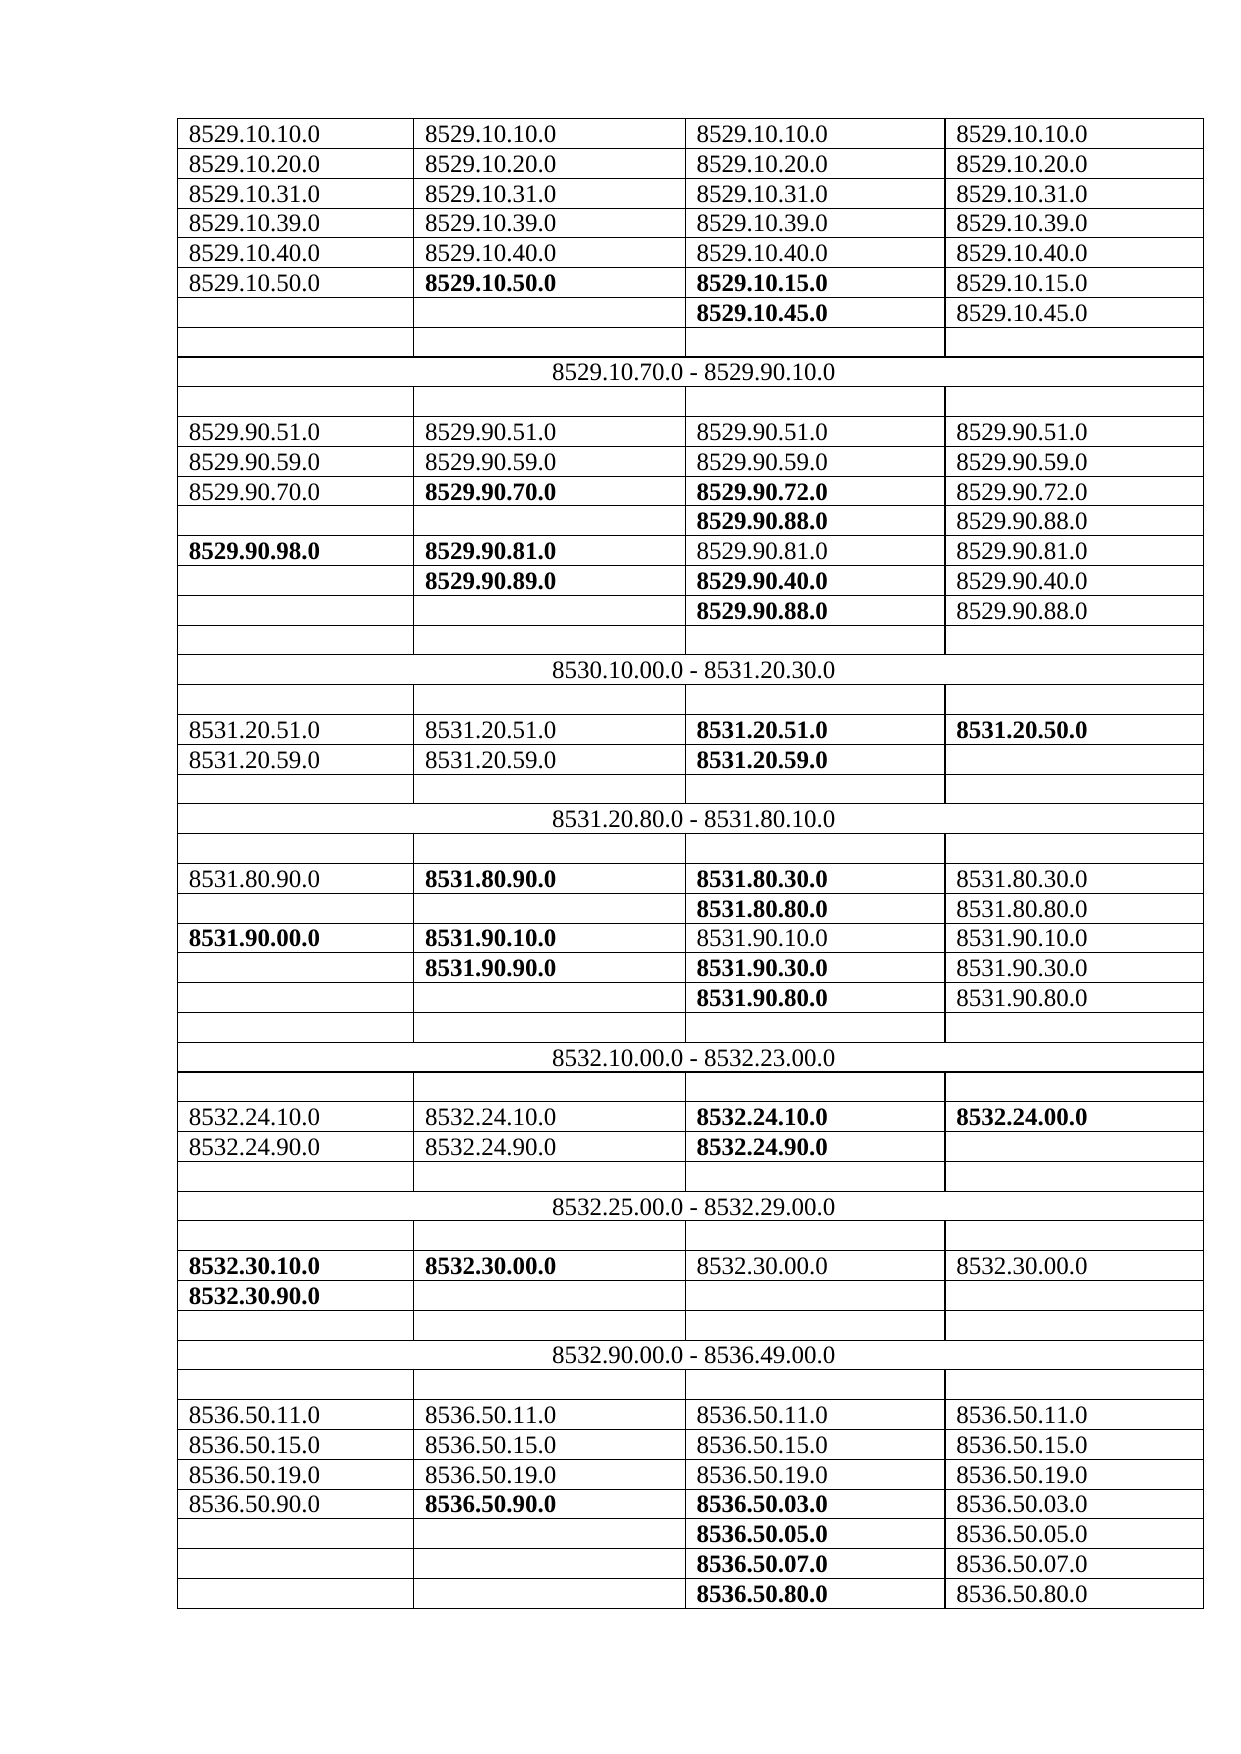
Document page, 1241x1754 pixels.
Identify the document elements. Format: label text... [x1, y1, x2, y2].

table_cell [178, 1549, 413, 1578]
table_cell [686, 1281, 944, 1310]
table_cell 8531.80.80.0 [946, 894, 1203, 922]
table_cell 8529.10.20.0 [414, 149, 685, 178]
table_cell 8529.90.51.0 [178, 417, 413, 446]
table_cell [414, 1311, 685, 1339]
table_cell 8529.10.31.0 [686, 179, 944, 207]
table_cell [686, 387, 944, 416]
table_cell [946, 387, 1203, 416]
table_cell [414, 626, 685, 654]
table_cell 8532.24.10.0 [178, 1102, 413, 1131]
table_cell [686, 685, 944, 714]
table_cell 8529.10.15.0 [946, 268, 1203, 297]
table_cell [178, 1073, 413, 1101]
table_cell 8529.10.39.0 [686, 209, 944, 237]
table_cell 8529.10.39.0 [178, 209, 413, 237]
table_cell 8529.90.88.0 [686, 506, 944, 535]
table_cell 8536.50.80.0 [686, 1579, 944, 1608]
table_cell [178, 566, 413, 595]
table_cell [178, 596, 413, 624]
table_cell [414, 1549, 685, 1578]
table_cell [414, 834, 685, 863]
table_cell 8529.90.88.0 [946, 506, 1203, 535]
table_cell 8531.90.10.0 [946, 924, 1203, 952]
table_cell [686, 1013, 944, 1042]
table_cell [414, 387, 685, 416]
table_cell 8529.10.31.0 [414, 179, 685, 207]
table_cell 8531.20.51.0 [686, 715, 944, 744]
table_cell [946, 1132, 1203, 1161]
table_cell 8529.10.10.0 [414, 119, 685, 148]
table_cell 8531.90.10.0 [414, 924, 685, 952]
table_cell [414, 328, 685, 356]
table_cell [946, 1162, 1203, 1191]
table_cell [178, 894, 413, 922]
table_cell [946, 328, 1203, 356]
table_cell 8531.20.59.0 [414, 745, 685, 773]
table_cell 8536.50.19.0 [414, 1460, 685, 1488]
table_cell 8529.90.88.0 [686, 596, 944, 624]
table_cell [946, 626, 1203, 654]
table_cell [686, 1370, 944, 1399]
table_cell [178, 1221, 413, 1250]
table_cell 8529.10.10.0 [686, 119, 944, 148]
table_cell 8531.80.90.0 [414, 864, 685, 893]
table_cell 8536.50.03.0 [686, 1490, 944, 1518]
table_cell [686, 1311, 944, 1339]
table_cell 8532.24.90.0 [414, 1132, 685, 1161]
table_cell [178, 834, 413, 863]
table_cell [946, 685, 1203, 714]
table_cell 8529.10.45.0 [686, 298, 944, 327]
table_cell 8536.50.11.0 [178, 1400, 413, 1429]
table_cell 8529.90.72.0 [946, 477, 1203, 505]
table_cell 8536.50.07.0 [686, 1549, 944, 1578]
table_cell 8529.90.51.0 [686, 417, 944, 446]
table_cell [946, 1221, 1203, 1250]
table_cell 8536.50.80.0 [946, 1579, 1203, 1608]
table_cell 8532.24.10.0 [414, 1102, 685, 1131]
table_cell [178, 1013, 413, 1042]
table_cell 8531.80.90.0 [178, 864, 413, 893]
table_cell [414, 983, 685, 1012]
table_cell 8531.20.80.0 - 8531.80.10.0 [178, 804, 1203, 833]
table_cell 8529.90.59.0 [946, 447, 1203, 476]
table_cell 8532.30.00.0 [686, 1251, 944, 1280]
table_cell 8529.10.20.0 [946, 149, 1203, 178]
table_cell 8529.90.70.0 [178, 477, 413, 505]
table_cell [946, 1370, 1203, 1399]
table_cell 8536.50.11.0 [686, 1400, 944, 1429]
table_cell [946, 745, 1203, 773]
table_cell [178, 775, 413, 803]
table_cell 8529.90.51.0 [414, 417, 685, 446]
table_cell 8529.90.70.0 [414, 477, 685, 505]
table_cell [414, 596, 685, 624]
table_cell [178, 1579, 413, 1608]
table_cell 8531.80.30.0 [946, 864, 1203, 893]
table_cell 8531.20.51.0 [414, 715, 685, 744]
table_cell 8529.90.72.0 [686, 477, 944, 505]
table_cell [414, 1370, 685, 1399]
table_cell 8536.50.07.0 [946, 1549, 1203, 1578]
table_cell 8532.30.00.0 [414, 1251, 685, 1280]
table_cell 8536.50.11.0 [414, 1400, 685, 1429]
table_cell [414, 775, 685, 803]
table_cell 8531.90.30.0 [686, 953, 944, 982]
table_cell [946, 1013, 1203, 1042]
table_cell 8529.10.40.0 [946, 238, 1203, 267]
table_cell 8529.10.20.0 [686, 149, 944, 178]
table_cell 8536.50.19.0 [686, 1460, 944, 1488]
table_cell 8536.50.90.0 [414, 1490, 685, 1518]
table_cell 8531.80.30.0 [686, 864, 944, 893]
table_cell [686, 1162, 944, 1191]
table_cell 8529.90.51.0 [946, 417, 1203, 446]
table_cell 8529.10.39.0 [946, 209, 1203, 237]
table_cell [946, 1073, 1203, 1101]
table_cell [946, 1311, 1203, 1339]
table_cell [414, 1073, 685, 1101]
table_cell 8529.90.40.0 [946, 566, 1203, 595]
table_cell [178, 1370, 413, 1399]
table_cell 8532.10.00.0 - 8532.23.00.0 [178, 1043, 1203, 1071]
table_cell [414, 1519, 685, 1548]
table_cell [686, 626, 944, 654]
table_cell [946, 775, 1203, 803]
table_cell 8529.10.50.0 [414, 268, 685, 297]
table_cell [414, 1013, 685, 1042]
table_cell 8529.10.50.0 [178, 268, 413, 297]
table_cell 8532.24.90.0 [178, 1132, 413, 1161]
table_cell 8531.90.00.0 [178, 924, 413, 952]
table_cell 8531.90.90.0 [414, 953, 685, 982]
table_cell 8536.50.05.0 [686, 1519, 944, 1548]
table_cell 8529.10.40.0 [178, 238, 413, 267]
table_cell 8536.50.19.0 [946, 1460, 1203, 1488]
table_cell [414, 685, 685, 714]
table_cell 8529.90.89.0 [414, 566, 685, 595]
table_cell 8532.24.90.0 [686, 1132, 944, 1161]
table_cell 8536.50.03.0 [946, 1490, 1203, 1518]
table_cell 8529.10.45.0 [946, 298, 1203, 327]
table_cell 8529.10.20.0 [178, 149, 413, 178]
table_cell 8529.10.40.0 [414, 238, 685, 267]
table_cell [178, 1519, 413, 1548]
table_cell [414, 298, 685, 327]
table_cell 8531.20.59.0 [178, 745, 413, 773]
table_cell 8529.10.15.0 [686, 268, 944, 297]
table_cell 8532.30.10.0 [178, 1251, 413, 1280]
table_cell [178, 506, 413, 535]
table_cell 8529.90.40.0 [686, 566, 944, 595]
table_cell [178, 685, 413, 714]
table_cell 8531.20.59.0 [686, 745, 944, 773]
table_cell [946, 1281, 1203, 1310]
table_cell 8529.10.31.0 [178, 179, 413, 207]
table_cell 8536.50.05.0 [946, 1519, 1203, 1548]
table_cell [686, 834, 944, 863]
table_cell 8532.30.00.0 [946, 1251, 1203, 1280]
table_cell [414, 894, 685, 922]
table_cell 8532.24.00.0 [946, 1102, 1203, 1131]
table_cell 8529.90.81.0 [686, 536, 944, 565]
table_cell 8532.30.90.0 [178, 1281, 413, 1310]
table_cell 8531.90.80.0 [946, 983, 1203, 1012]
table_cell 8529.10.39.0 [414, 209, 685, 237]
table_cell [686, 1073, 944, 1101]
table_cell [178, 953, 413, 982]
table_cell 8529.90.81.0 [946, 536, 1203, 565]
table_cell 8531.90.10.0 [686, 924, 944, 952]
table_cell [178, 1311, 413, 1339]
table_cell 8529.90.81.0 [414, 536, 685, 565]
table_cell 8532.24.10.0 [686, 1102, 944, 1131]
table_cell 8529.90.59.0 [686, 447, 944, 476]
table_cell 8531.90.80.0 [686, 983, 944, 1012]
table_cell 8529.90.88.0 [946, 596, 1203, 624]
table_cell [414, 1281, 685, 1310]
table_cell [178, 1162, 413, 1191]
table_cell [414, 1162, 685, 1191]
table_cell 8536.50.15.0 [178, 1430, 413, 1459]
table_cell [178, 626, 413, 654]
table_cell 8532.90.00.0 - 8536.49.00.0 [178, 1341, 1203, 1369]
table_cell 8536.50.19.0 [178, 1460, 413, 1488]
table_cell 8529.10.31.0 [946, 179, 1203, 207]
table_cell 8536.50.15.0 [686, 1430, 944, 1459]
table_cell 8529.10.10.0 [178, 119, 413, 148]
table_cell [414, 506, 685, 535]
table_cell 8529.10.10.0 [946, 119, 1203, 148]
table_cell 8532.25.00.0 - 8532.29.00.0 [178, 1192, 1203, 1220]
table_cell [414, 1221, 685, 1250]
table_cell 8529.10.40.0 [686, 238, 944, 267]
table_cell [414, 1579, 685, 1608]
table_cell 8531.90.30.0 [946, 953, 1203, 982]
table_cell [178, 328, 413, 356]
table_cell 8529.90.59.0 [178, 447, 413, 476]
table_cell 8529.10.70.0 - 8529.90.10.0 [178, 358, 1203, 386]
table_cell [178, 387, 413, 416]
table_cell 8530.10.00.0 - 8531.20.30.0 [178, 655, 1203, 684]
table_cell [178, 983, 413, 1012]
table_cell 8531.80.80.0 [686, 894, 944, 922]
table_cell [686, 1221, 944, 1250]
table_cell [946, 834, 1203, 863]
table_cell 8531.20.50.0 [946, 715, 1203, 744]
table_cell 8536.50.11.0 [946, 1400, 1203, 1429]
table_cell [178, 298, 413, 327]
table_cell 8536.50.15.0 [946, 1430, 1203, 1459]
table_cell [686, 775, 944, 803]
table_cell 8529.90.98.0 [178, 536, 413, 565]
table_cell 8536.50.90.0 [178, 1490, 413, 1518]
table_cell 8536.50.15.0 [414, 1430, 685, 1459]
table_cell [686, 328, 944, 356]
table_cell 8531.20.51.0 [178, 715, 413, 744]
table_cell 8529.90.59.0 [414, 447, 685, 476]
